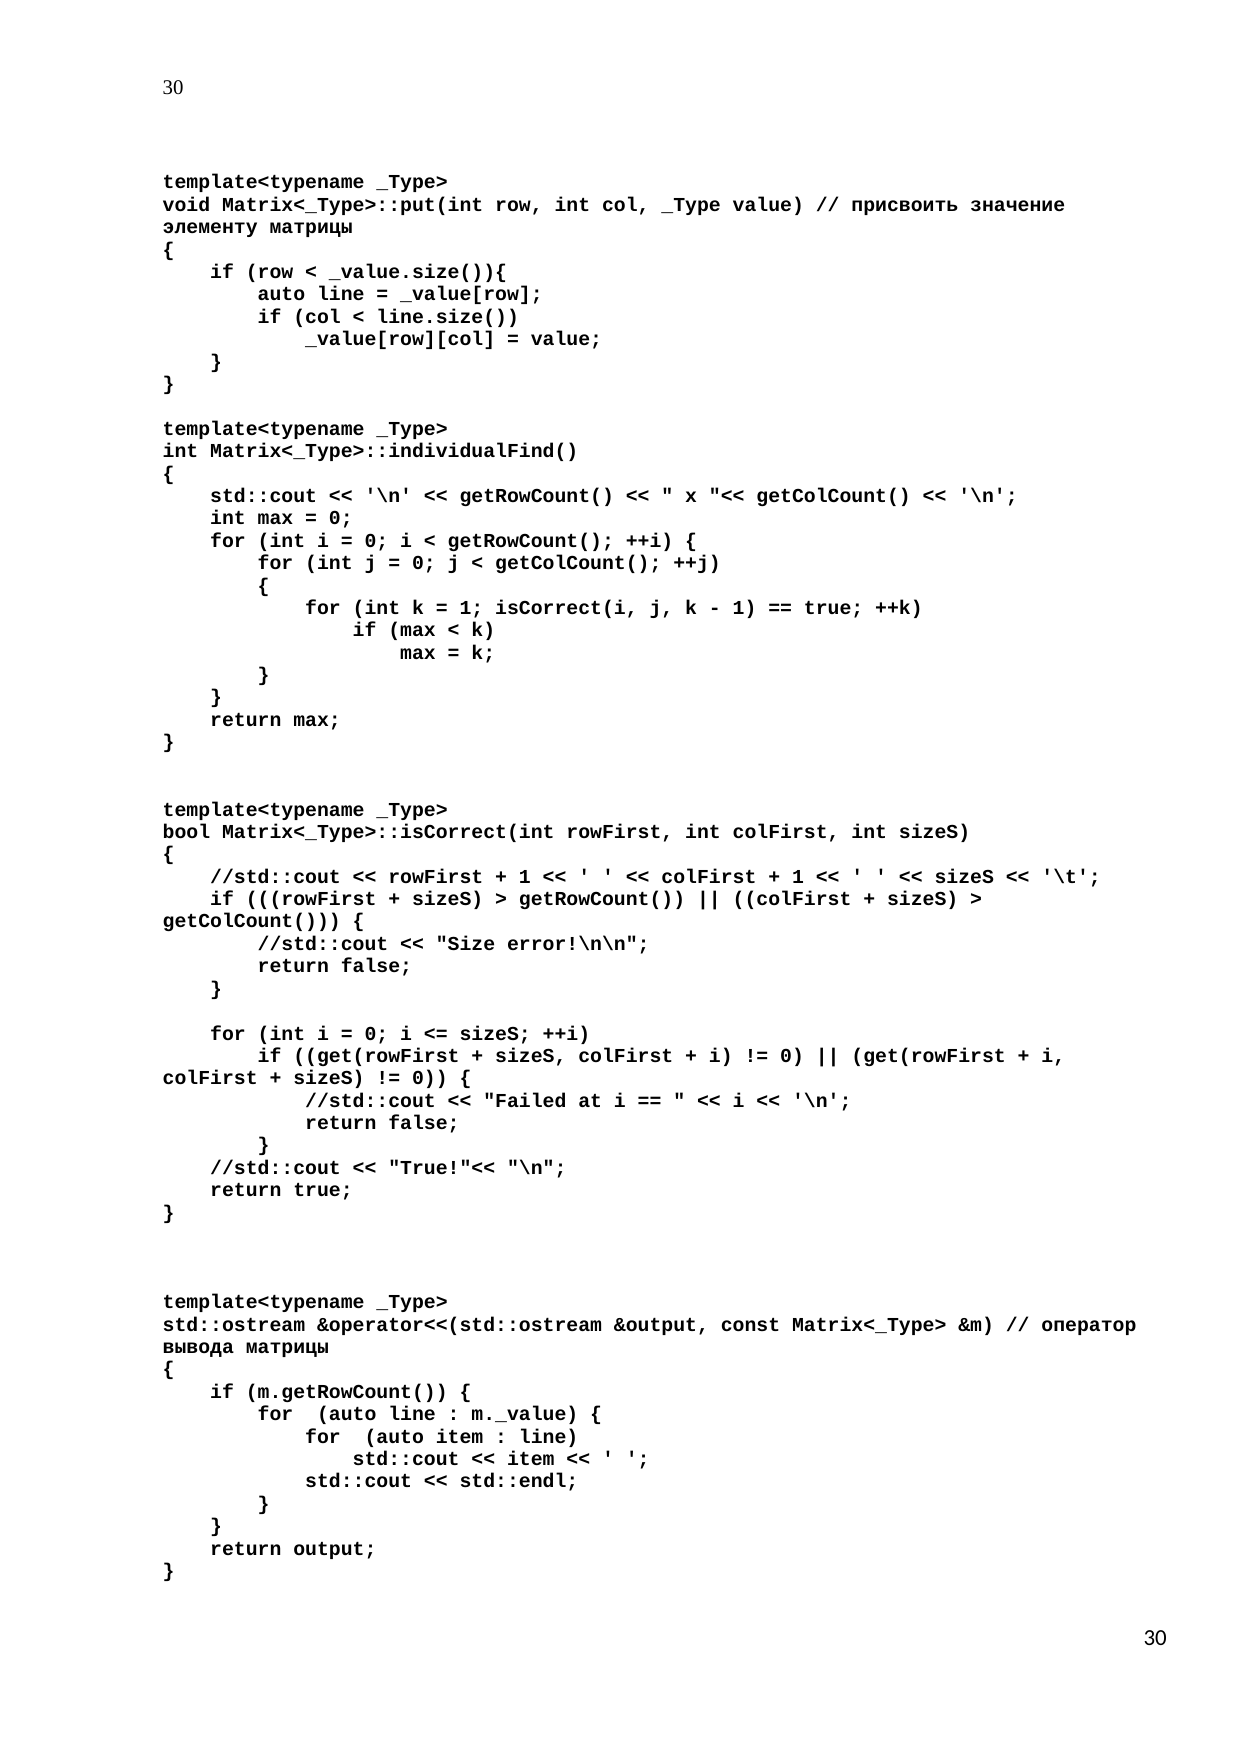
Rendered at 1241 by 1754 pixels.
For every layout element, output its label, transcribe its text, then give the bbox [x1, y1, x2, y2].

text return output; [162, 1538, 1166, 1561]
text return true; [162, 1180, 1166, 1203]
text std::ostream &operator<<(std::ostream &output, const Matrix<_Type> &m) // оператор вывода матрицы [162, 1314, 1166, 1359]
text for (auto item : line) [162, 1427, 1166, 1449]
text for (auto line : m._value) { [162, 1404, 1166, 1427]
text //std::cout << "True!"<< "\n"; [162, 1158, 1166, 1180]
text for (int i = 0; i <= sizeS; ++i) [162, 1023, 1166, 1046]
text { [162, 239, 1166, 262]
text void Matrix<_Type>::put(int row, int col, _Type value) // присвоить значение элементу матрицы [162, 195, 1166, 239]
text for (int i = 0; i < getRowCount(); ++i) { [162, 531, 1166, 553]
text _value[row][col] = value; [162, 329, 1166, 352]
text } [162, 352, 1166, 374]
text { [162, 844, 1166, 867]
text int Matrix<_Type>::individualFind() [162, 441, 1166, 463]
text std::cout << std::endl; [162, 1471, 1166, 1494]
text } [162, 1203, 1166, 1225]
text if (m.getRowCount()) { [162, 1382, 1166, 1404]
text { [162, 463, 1166, 486]
text return false; [162, 956, 1166, 979]
text if (col < line.size()) [162, 307, 1166, 329]
text } [162, 1494, 1166, 1516]
text if (row < _value.size()){ [162, 262, 1166, 284]
text //std::cout << rowFirst + 1 << ' ' << colFirst + 1 << ' ' << sizeS << '\t'; [162, 867, 1166, 889]
text std::cout << item << ' '; [162, 1449, 1166, 1471]
text template<typename _Type> [162, 419, 1166, 441]
text { [162, 1359, 1166, 1382]
text } [162, 665, 1166, 687]
text auto line = _value[row]; [162, 284, 1166, 307]
text } [162, 374, 1166, 396]
text template<typename _Type> [162, 799, 1166, 822]
text return false; [162, 1113, 1166, 1135]
text if (((rowFirst + sizeS) > getRowCount()) || ((colFirst + sizeS) > getColCount())) { [162, 889, 1166, 934]
text std::cout << '\n' << getRowCount() << " x "<< getColCount() << '\n'; [162, 486, 1166, 508]
text } [162, 1561, 1166, 1583]
text template<typename _Type> [162, 1292, 1166, 1314]
text if ((get(rowFirst + sizeS, colFirst + i) != 0) || (get(rowFirst + i, colFirst + sizeS) != 0)) { [162, 1046, 1166, 1091]
text } [162, 1135, 1166, 1158]
text } [162, 732, 1166, 755]
text } [162, 1516, 1166, 1538]
text int max = 0; [162, 508, 1166, 531]
text template<typename _Type> [162, 172, 1166, 195]
text if (max < k) [162, 620, 1166, 643]
text for (int j = 0; j < getColCount(); ++j) [162, 553, 1166, 576]
text } [162, 979, 1166, 1001]
text for (int k = 1; isCorrect(i, j, k - 1) == true; ++k) [162, 598, 1166, 620]
text //std::cout << "Failed at i == " << i << '\n'; [162, 1091, 1166, 1113]
text { [162, 576, 1166, 598]
text max = k; [162, 643, 1166, 665]
text return max; [162, 710, 1166, 732]
text bool Matrix<_Type>::isCorrect(int rowFirst, int colFirst, int sizeS) [162, 822, 1166, 844]
text } [162, 687, 1166, 710]
text //std::cout << "Size error!\n\n"; [162, 934, 1166, 956]
